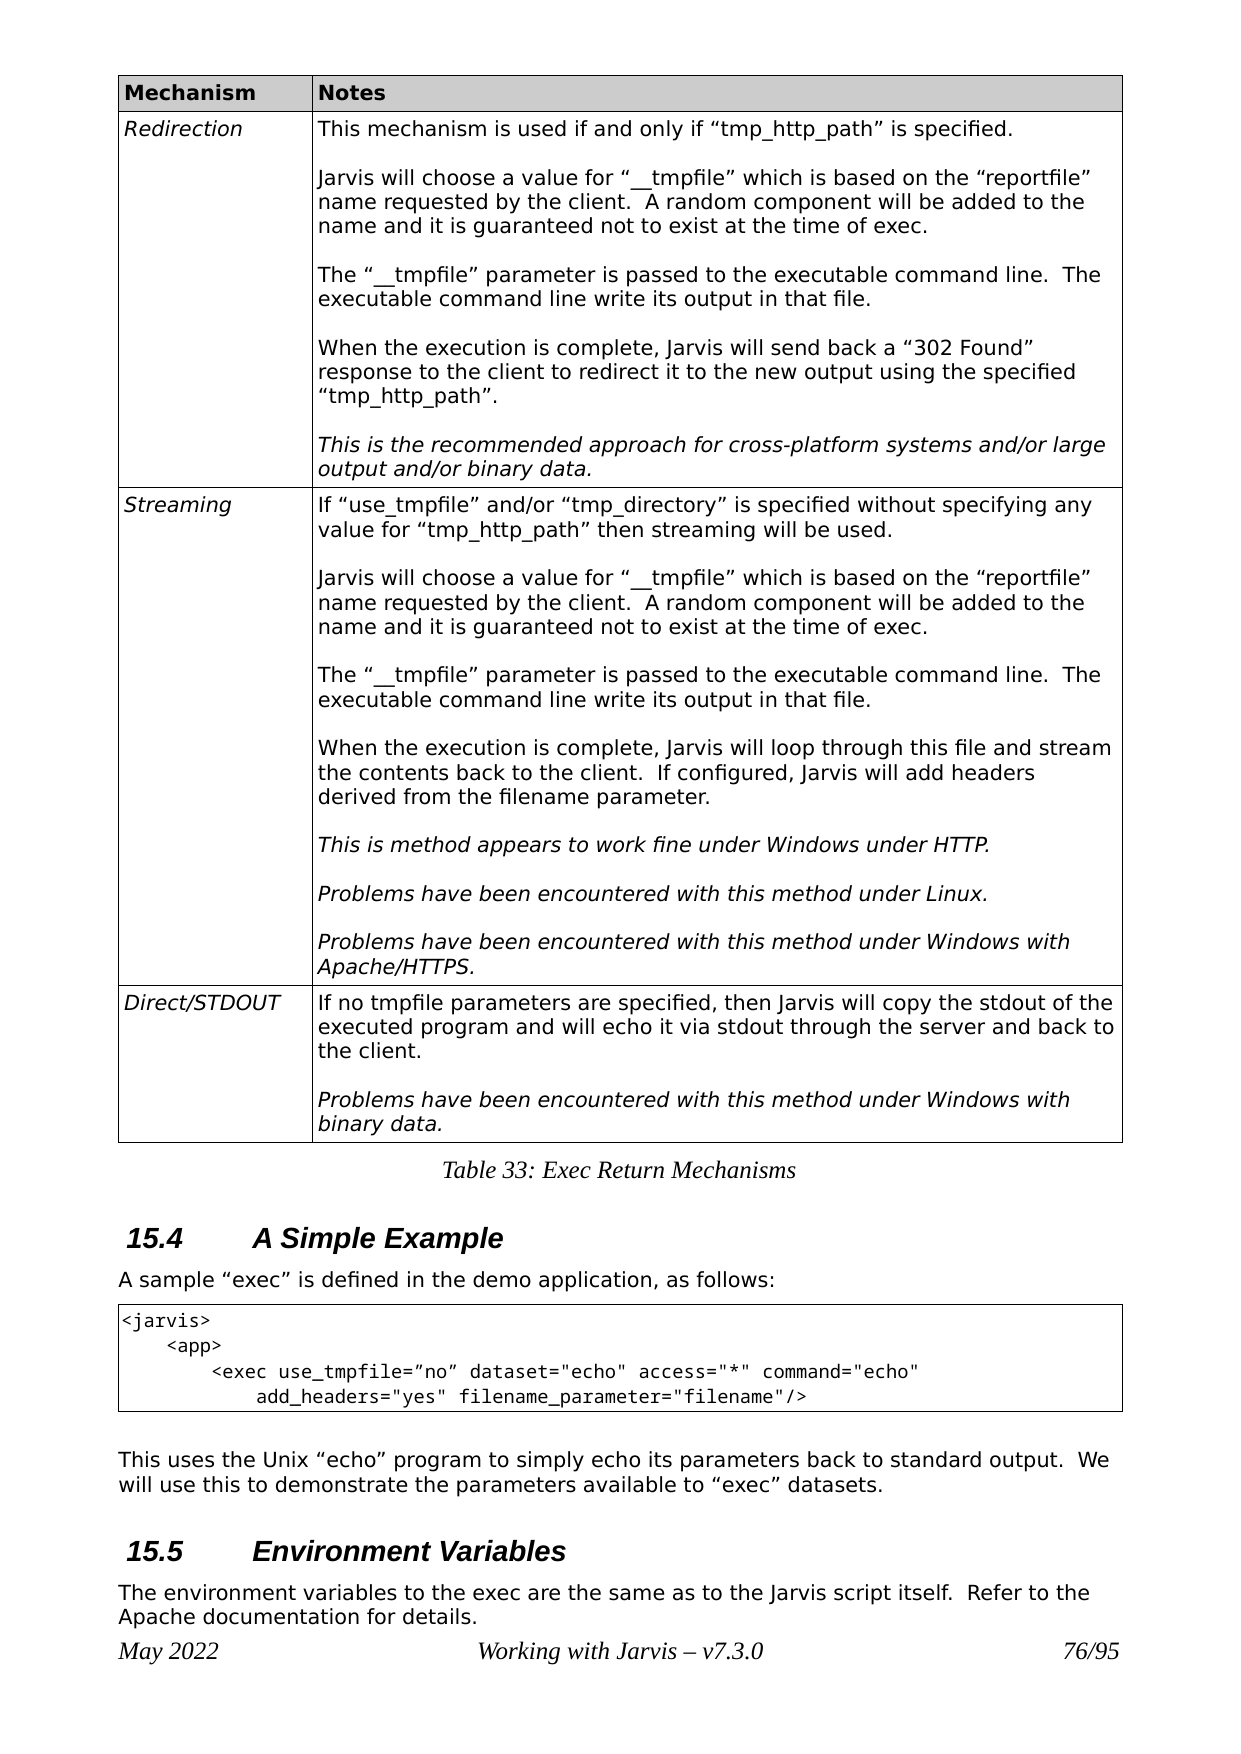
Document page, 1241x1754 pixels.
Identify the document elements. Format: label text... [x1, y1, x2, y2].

text Table 33: Exec Return Mechanisms [118, 1155, 1122, 1184]
table_cell Redirection [119, 112, 312, 487]
table_cell Direct/STDOUT [119, 986, 312, 1142]
table_cell If “use_tmpfile” and/or “tmp_directory” is specified without specifying any value for “tmp_http_path” then streaming will be used. Jarvis will choose a value for “__tmpfile” which is based on the “reportfile” name requested by the client. A random component will be added to the name and it is guaranteed not to exist at the time of exec. The “__tmpfile” parameter is passed to the executable command line. The executable command line write its output in that file. When the execution is complete, Jarvis will loop through this file and stream the contents back to the client. If configured, Jarvis will add headers derived from the filename parameter. This is method appears to work fine under Windows under HTTP. Problems have been encountered with this method under Linux. Problems have been encountered with this method under Windows with Apache/HTTPS. [313, 488, 1122, 985]
text add_headers="yes" filename_parameter="filename"/> [119, 1381, 1122, 1411]
text This uses the Unix “echo” program to simply echo its parameters back to standard output. We will use this to demonstrate the parameters available to “exec” datasets. [118, 1448, 1122, 1497]
table_cell If no tmpfile parameters are specified, then Jarvis will copy the stdout of the executed program and will echo it via stdout through the server and back to the client. Problems have been encountered with this method under Windows with binary data. [313, 986, 1122, 1142]
subtitle Environment Variables [118, 1534, 1122, 1568]
text <jarvis> [119, 1305, 1122, 1330]
text The environment variables to the exec are the same as to the Jarvis script itself. Refer to the Apache documentation for details. [118, 1581, 1122, 1629]
text <exec use_tmpfile=”no” dataset="echo" access="*" command="echo" [119, 1355, 1122, 1381]
table_header Notes [313, 76, 1122, 111]
table_header Mechanism [119, 76, 312, 111]
table_cell Streaming [119, 488, 312, 985]
text A sample “exec” is defined in the demo application, as follows: [118, 1268, 1122, 1292]
subtitle A Simple Example [118, 1222, 1122, 1255]
text <app> [119, 1330, 1122, 1355]
table_cell This mechanism is used if and only if “tmp_http_path” is specified. Jarvis will choose a value for “__tmpfile” which is based on the “reportfile” name requested by the client. A random component will be added to the name and it is guaranteed not to exist at the time of exec. The “__tmpfile” parameter is passed to the executable command line. The executable command line write its output in that file. When the execution is complete, Jarvis will send back a “302 Found” response to the client to redirect it to the new output using the specified “tmp_http_path”. This is the recommended approach for cross-platform systems and/or large output and/or binary data. [313, 112, 1122, 487]
